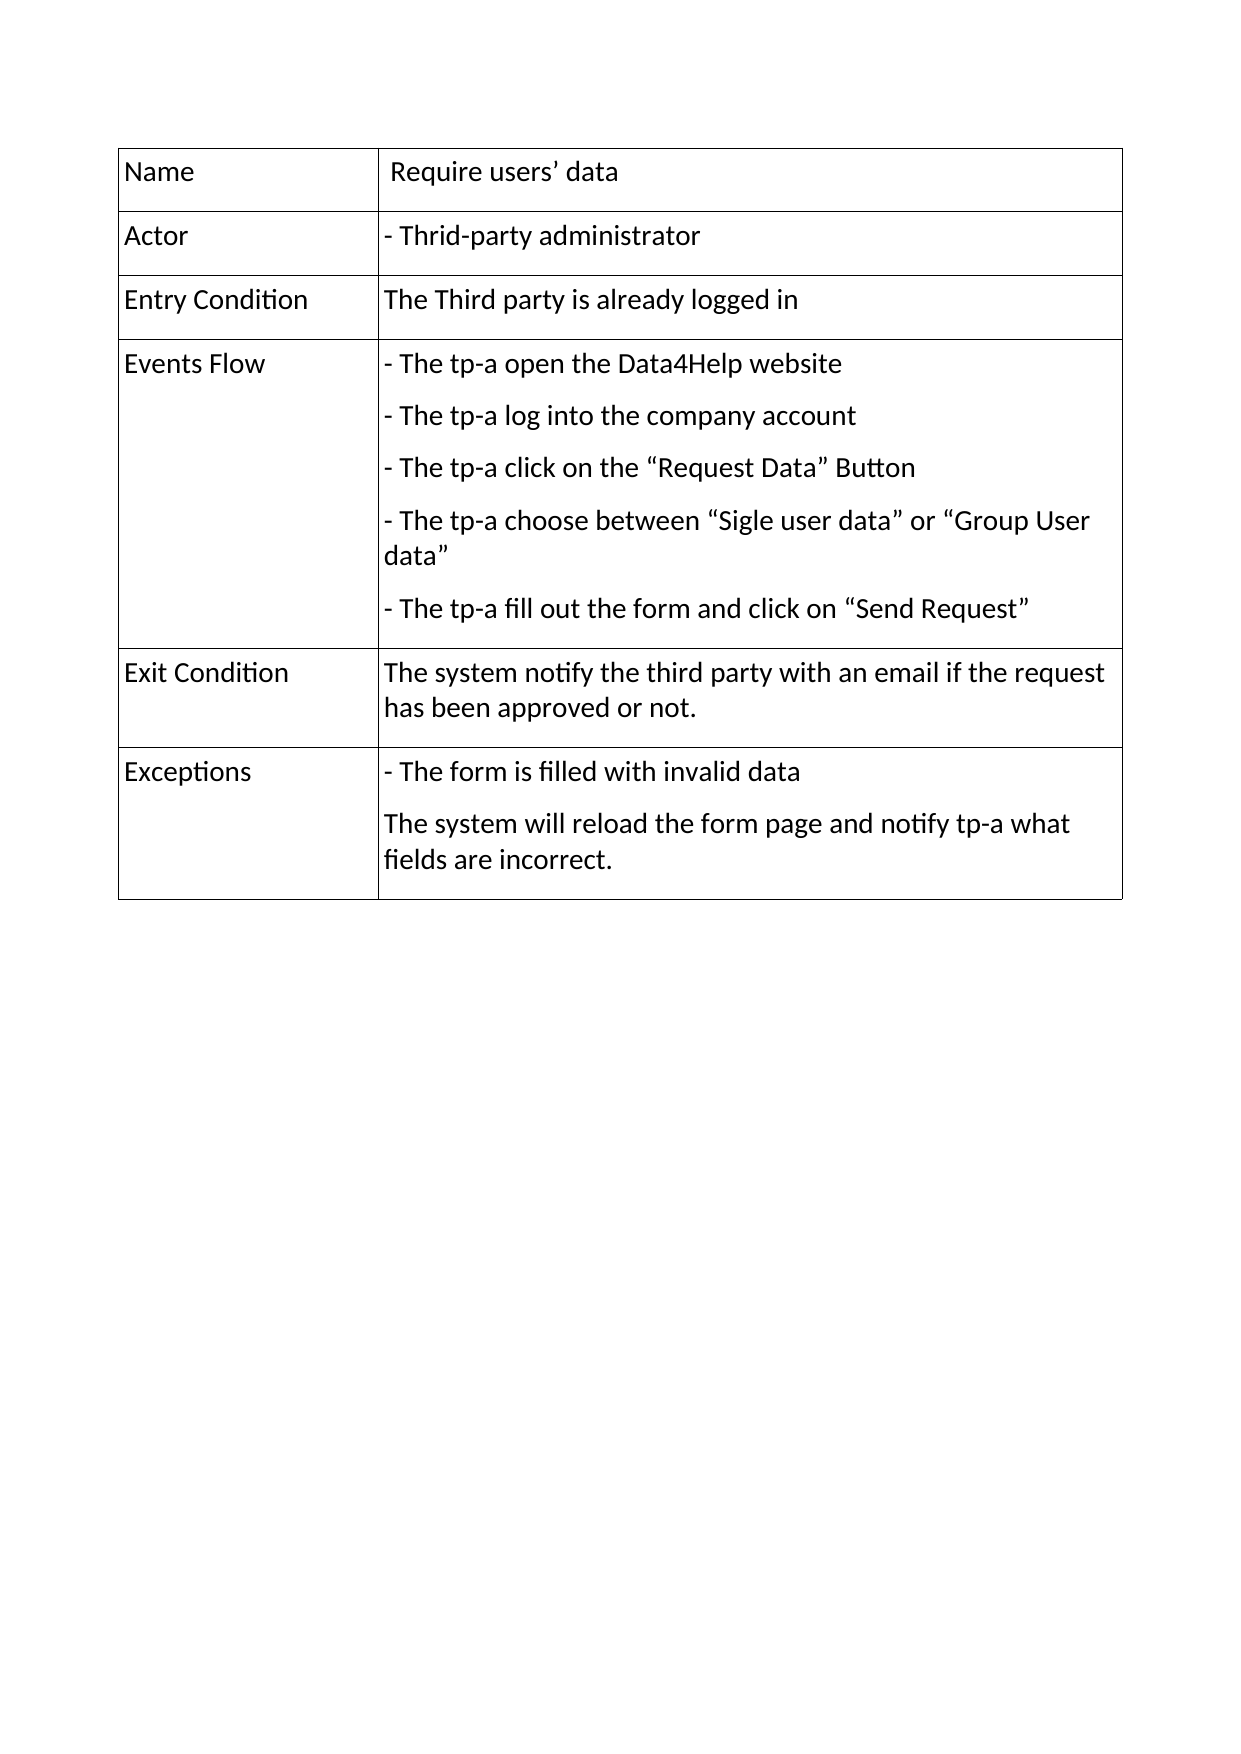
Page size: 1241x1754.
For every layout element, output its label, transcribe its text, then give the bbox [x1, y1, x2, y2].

table_cell Actor [119, 212, 378, 275]
table_header Require users’ data [379, 149, 1122, 211]
table_cell Exit Condition [119, 649, 378, 747]
table_cell - Thrid-party administrator [379, 212, 1122, 275]
table_cell - The tp-a open the Data4Help website - The tp-a log into the company account - The tp-a click on the “Request Data” Button - The tp-a choose between “Sigle user data” or “Group User data” - The tp-a fill out the form and click on “Send Request” [379, 340, 1122, 648]
table_cell The Third party is already logged in [379, 276, 1122, 339]
table_cell Entry Condition [119, 276, 378, 339]
table_cell - The form is filled with invalid data The system will reload the form page and notify tp-a what fields are incorrect. [379, 748, 1122, 899]
table_cell Events Flow [119, 340, 378, 648]
table_cell Exceptions [119, 748, 378, 899]
table_header Name [119, 149, 378, 211]
table_cell The system notify the third party with an email if the request has been approved or not. [379, 649, 1122, 747]
